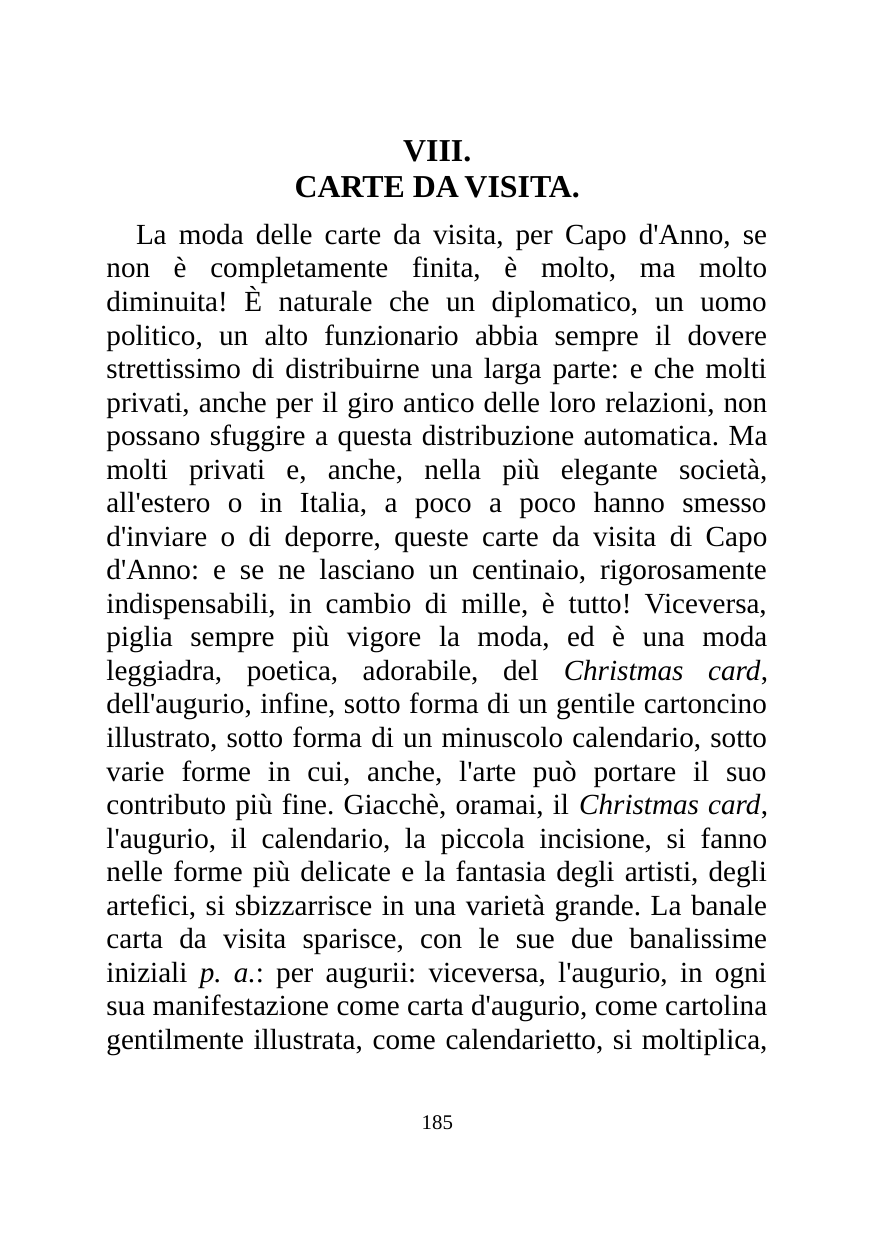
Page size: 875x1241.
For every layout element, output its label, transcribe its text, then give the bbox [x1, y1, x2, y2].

text La moda delle carte da visita, per Capo d'Anno, se non è completamente finita, è molto, ma molto diminuita! È naturale che un diplomatico, un uomo politico, un alto funzionario abbia sempre il dovere strettissimo di distribuirne una larga parte: e che molti privati, anche per il giro antico delle loro relazioni, non possano sfuggire a questa distribuzione automatica. Ma molti privati e, anche, nella più elegante società, all'estero o in Italia, a poco a poco hanno smesso d'inviare o di deporre, queste carte da visita di Capo d'Anno: e se ne lasciano un centinaio, rigorosamente indispensabili, in cambio di mille, è tutto! Viceversa, piglia sempre più vigore la moda, ed è una moda leggiadra, poetica, adorabile, del Christmas card, dell'augurio, infine, sotto forma di un gentile cartoncino illustrato, sotto forma di un minuscolo calendario, sotto varie forme in cui, anche, l'arte può portare il suo contributo più fine. Giacchè, oramai, il Christmas card, l'augurio, il calendario, la piccola incisione, si fanno nelle forme più delicate e la fantasia degli artisti, degli artefici, si sbizzarrisce in una varietà grande. La banale carta da visita sparisce, con le sue due banalissime iniziali p. a.: per augurii: viceversa, l'augurio, in ogni sua manifestazione come carta d'augurio, come cartolina gentilmente illustrata, come calendarietto, si moltiplica, [106, 217, 768, 1056]
subtitle VIII. CARTE DA VISITA. [106, 131, 768, 204]
